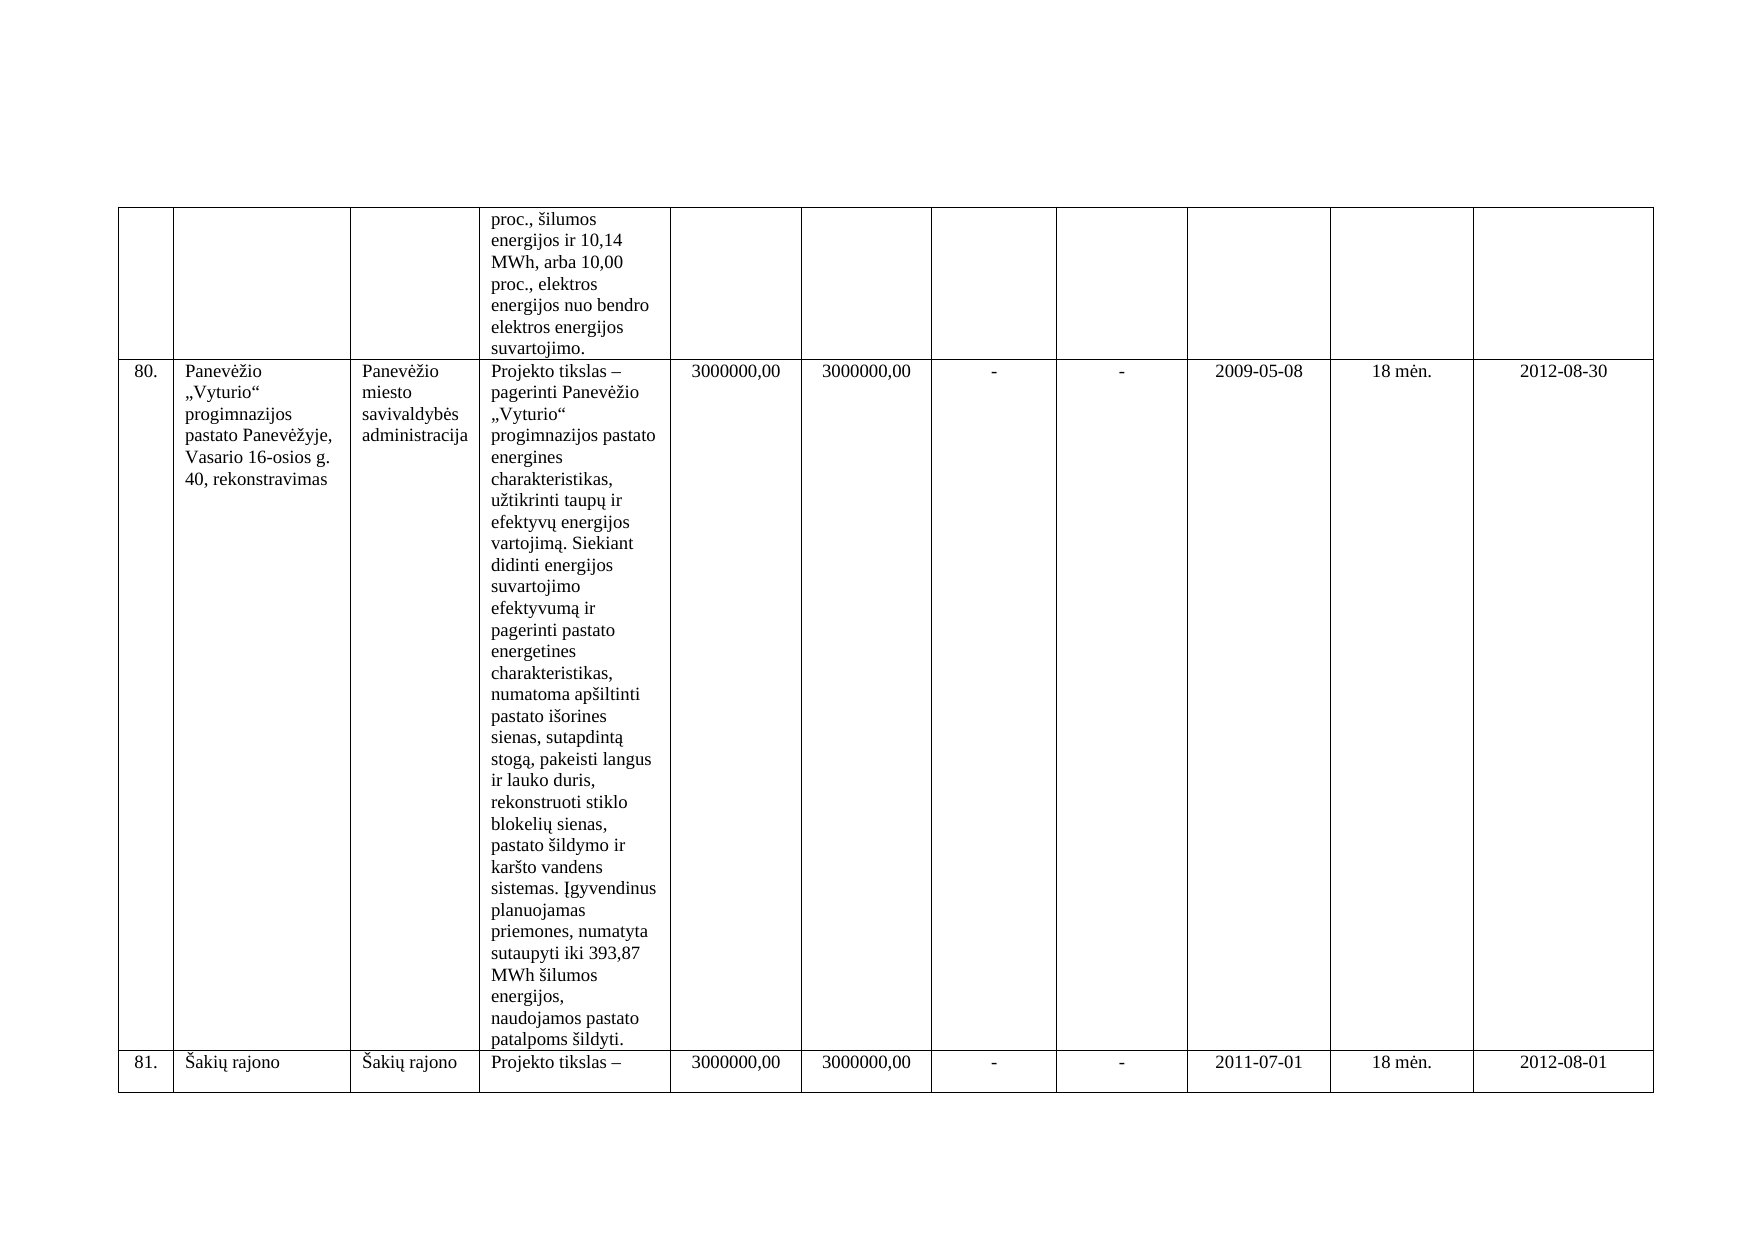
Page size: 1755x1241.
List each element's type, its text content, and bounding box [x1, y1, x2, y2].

table_cell 3000000,00 [802, 1051, 931, 1092]
table_cell [119, 208, 173, 359]
table_cell Panevėžio miesto savivaldybės administracija [351, 360, 479, 1050]
table_cell 18 mėn. [1331, 360, 1473, 1050]
table_cell 80. [119, 360, 173, 1050]
table_cell - [932, 208, 1056, 359]
table_cell 3000000,00 [802, 360, 931, 1050]
table_cell 3000000,00 [671, 360, 801, 1050]
table_cell 2012-08-30 [1474, 360, 1653, 1050]
table_cell - [1057, 208, 1187, 359]
table_cell - [1057, 360, 1187, 1050]
table_cell [1188, 208, 1330, 359]
table_cell - [932, 1051, 1056, 1092]
table_cell [671, 208, 801, 359]
table_cell 2009-05-08 [1188, 360, 1330, 1050]
table_cell [174, 208, 350, 359]
table_cell [1474, 208, 1653, 359]
table_cell 18 mėn. [1331, 1051, 1473, 1092]
table_cell Šakių rajono [351, 1051, 479, 1092]
table_cell 81. [119, 1051, 173, 1092]
table_cell [351, 208, 479, 359]
table_cell Šakių rajono [174, 1051, 350, 1092]
table_cell 2011-07-01 [1188, 1051, 1330, 1092]
table_cell Panevėžio „Vyturio“ progimnazijos pastato Panevėžyje, Vasario 16-osios g. 40, rekonstravimas [174, 360, 350, 1050]
table_cell Projekto tikslas – [480, 1051, 670, 1092]
table_cell [802, 208, 931, 359]
table_cell - [932, 360, 1056, 1050]
table_cell Projekto tikslas – pagerinti Panevėžio „Vyturio“ progimnazijos pastato energines charakteristikas, užtikrinti taupų ir efektyvų energijos vartojimą. Siekiant didinti energijos suvartojimo efektyvumą ir pagerinti pastato energetines charakteristikas, numatoma apšiltinti pastato išorines sienas, sutapdintą stogą, pakeisti langus ir lauko duris, rekonstruoti stiklo blokelių sienas, pastato šildymo ir karšto vandens sistemas. Įgyvendinus planuojamas priemones, numatyta sutaupyti iki 393,87 MWh šilumos energijos, naudojamos pastato patalpoms šildyti. [480, 360, 670, 1050]
table_cell [1331, 208, 1473, 359]
table_cell 3000000,00 [671, 1051, 801, 1092]
table_cell 2012-08-01 [1474, 1051, 1653, 1092]
table_cell - [1057, 1051, 1187, 1092]
table_cell proc., šilumos energijos ir 10,14 MWh, arba 10,00 proc., elektros energijos nuo bendro elektros energijos suvartojimo. [480, 208, 670, 359]
